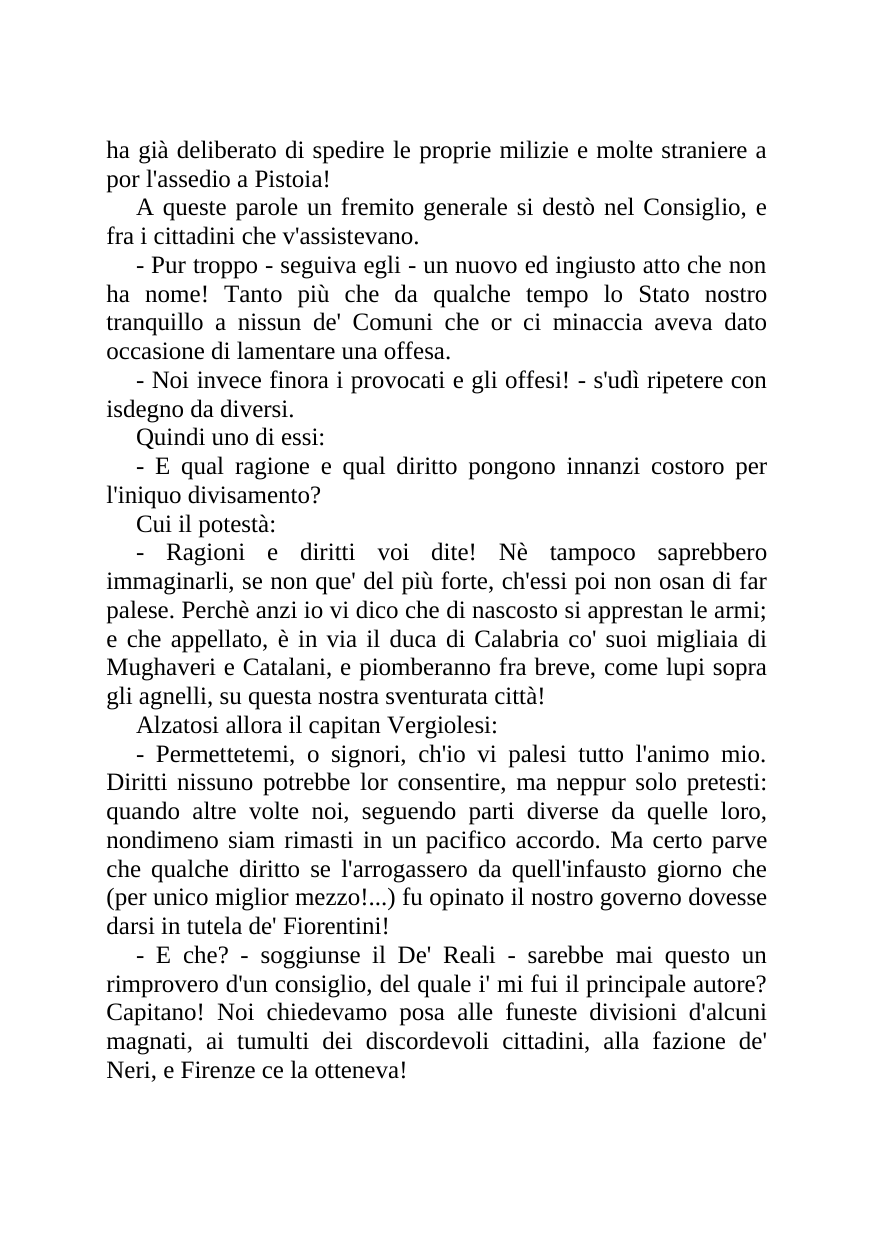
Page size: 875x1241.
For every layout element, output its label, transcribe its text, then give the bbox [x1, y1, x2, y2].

text A queste parole un fremito generale si destò nel Consiglio, e fra i cittadini che v'assistevano. [106, 192, 768, 250]
text - E che? - soggiunse il De' Reali - sarebbe mai questo un rimprovero d'un consiglio, del quale i' mi fui il principale autore? Capitano! Noi chiedevamo posa alle funeste divisioni d'alcuni magnati, ai tumulti dei discordevoli cittadini, alla fazione de' Neri, e Firenze ce la otteneva! [106, 940, 768, 1084]
text Cui il potestà: [106, 509, 768, 537]
text - Pur troppo - seguiva egli - un nuovo ed ingiusto atto che non ha nome! Tanto più che da qualche tempo lo Stato nostro tranquillo a nissun de' Comuni che or ci minaccia aveva dato occasione di lamentare una offesa. [106, 250, 768, 365]
text - E qual ragione e qual diritto pongono innanzi costoro per l'iniquo divisamento? [106, 451, 768, 509]
text - Ragioni e diritti voi dite! Nè tampoco saprebbero immaginarli, se non que' del più forte, ch'essi poi non osan di far palese. Perchè anzi io vi dico che di nascosto si apprestan le armi; e che appellato, è in via il duca di Calabria co' suoi migliaia di Mughaveri e Catalani, e piomberanno fra breve, come lupi sopra gli agnelli, su questa nostra sventurata città! [106, 537, 768, 710]
text Quindi uno di essi: [106, 422, 768, 451]
text Alzatosi allora il capitan Vergiolesi: [106, 710, 768, 739]
text ha già deliberato di spedire le proprie milizie e molte straniere a por l'assedio a Pistoia! [106, 135, 768, 192]
text - Noi invece finora i provocati e gli offesi! - s'udì ripetere con isdegno da diversi. [106, 365, 768, 422]
text - Permettetemi, o signori, ch'io vi palesi tutto l'animo mio. Diritti nissuno potrebbe lor consentire, ma neppur solo pretesti: quando altre volte noi, seguendo parti diverse da quelle loro, nondimeno siam rimasti in un pacifico accordo. Ma certo parve che qualche diritto se l'arrogassero da quell'infausto giorno che (per unico miglior mezzo!...) fu opinato il nostro governo dovesse darsi in tutela de' Fiorentini! [106, 739, 768, 940]
